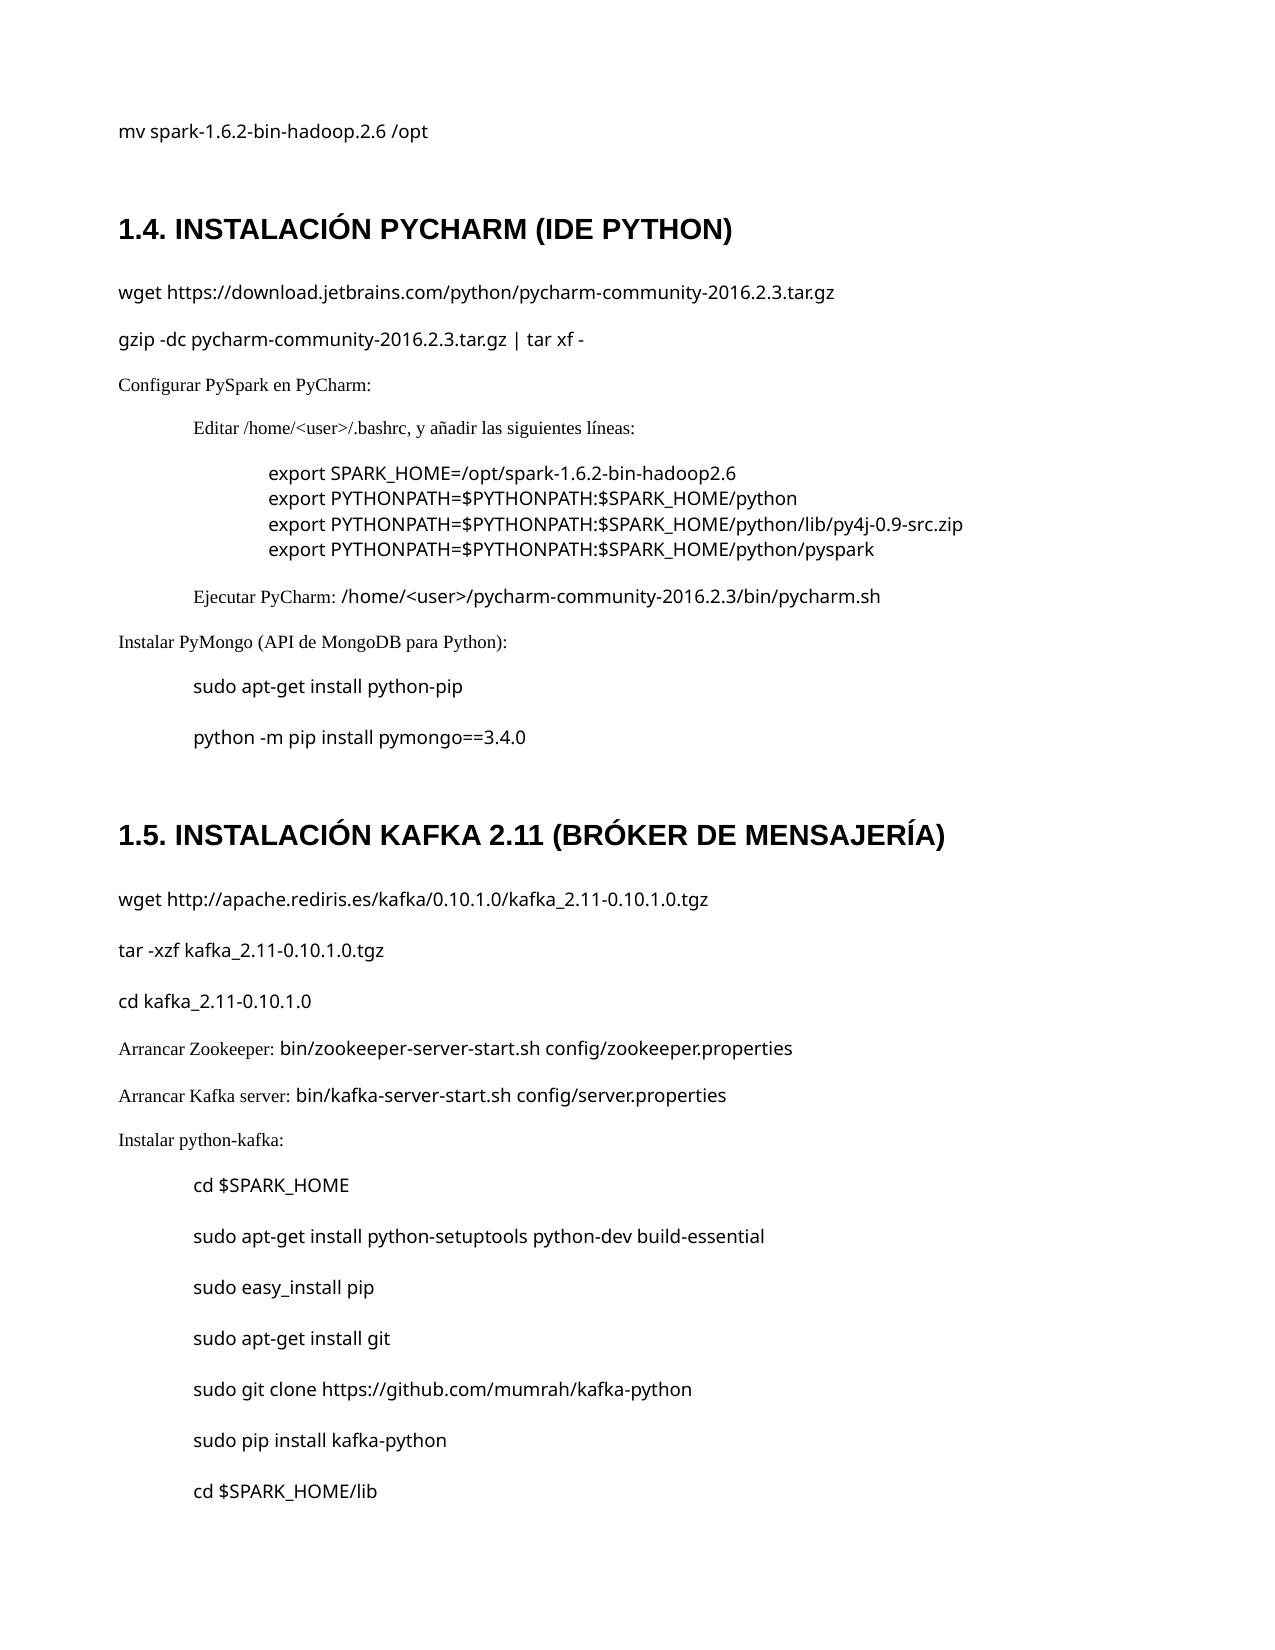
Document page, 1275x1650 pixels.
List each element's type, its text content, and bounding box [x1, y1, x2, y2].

text Instalar PyMongo (API de MongoDB para Python): [118, 631, 1157, 652]
text export PYTHONPATH=$PYTHONPATH:$SPARK_HOME/python/lib/py4j-0.9-src.zip [118, 511, 1157, 536]
text cd kafka_2.11-0.10.1.0 [118, 988, 1157, 1013]
text sudo apt-get install python-setuptools python-dev build-essential [118, 1223, 1157, 1249]
text Editar /home/<user>/.bashrc, y añadir las siguientes líneas: [118, 417, 1157, 438]
text tar -xzf kafka_2.11-0.10.1.0.tgz [118, 937, 1157, 962]
subtitle 1.4. INSTALACIÓN PYCHARM (IDE PYTHON) [118, 212, 1157, 245]
text sudo apt-get install python-pip [118, 674, 1157, 699]
text Instalar python-kafka: [118, 1129, 1157, 1151]
text export PYTHONPATH=$PYTHONPATH:$SPARK_HOME/python/pyspark [118, 536, 1157, 562]
text Arrancar Kafka server: bin/kafka-server-start.sh config/server.properties [118, 1082, 1157, 1108]
text export PYTHONPATH=$PYTHONPATH:$SPARK_HOME/python [118, 485, 1157, 511]
text sudo git clone https://github.com/mumrah/kafka-python [118, 1377, 1157, 1402]
text sudo easy_install pip [118, 1274, 1157, 1300]
text mv spark-1.6.2-bin-hadoop.2.6 /opt [118, 118, 1157, 144]
text cd $SPARK_HOME [118, 1172, 1157, 1198]
text export SPARK_HOME=/opt/spark-1.6.2-bin-hadoop2.6 [118, 460, 1157, 485]
text Ejecutar PyCharm: /home/<user>/pycharm-community-2016.2.3/bin/pycharm.sh [118, 583, 1157, 609]
text python -m pip install pymongo==3.4.0 [118, 725, 1157, 750]
text Arrancar Zookeeper: bin/zookeeper-server-start.sh config/zookeeper.properties [118, 1035, 1157, 1061]
text gzip -dc pycharm-community-2016.2.3.tar.gz | tar xf - [118, 326, 1157, 352]
text sudo pip install kafka-python [118, 1428, 1157, 1453]
subtitle 1.5. INSTALACIÓN KAFKA 2.11 (BRÓKER DE MENSAJERÍA) [118, 818, 1157, 852]
text Configurar PySpark en PyCharm: [118, 373, 1157, 395]
text wget https://download.jetbrains.com/python/pycharm-community-2016.2.3.tar.gz [118, 279, 1157, 305]
text wget http://apache.rediris.es/kafka/0.10.1.0/kafka_2.11-0.10.1.0.tgz [118, 886, 1157, 911]
text sudo apt-get install git [118, 1326, 1157, 1351]
text cd $SPARK_HOME/lib [118, 1479, 1157, 1504]
